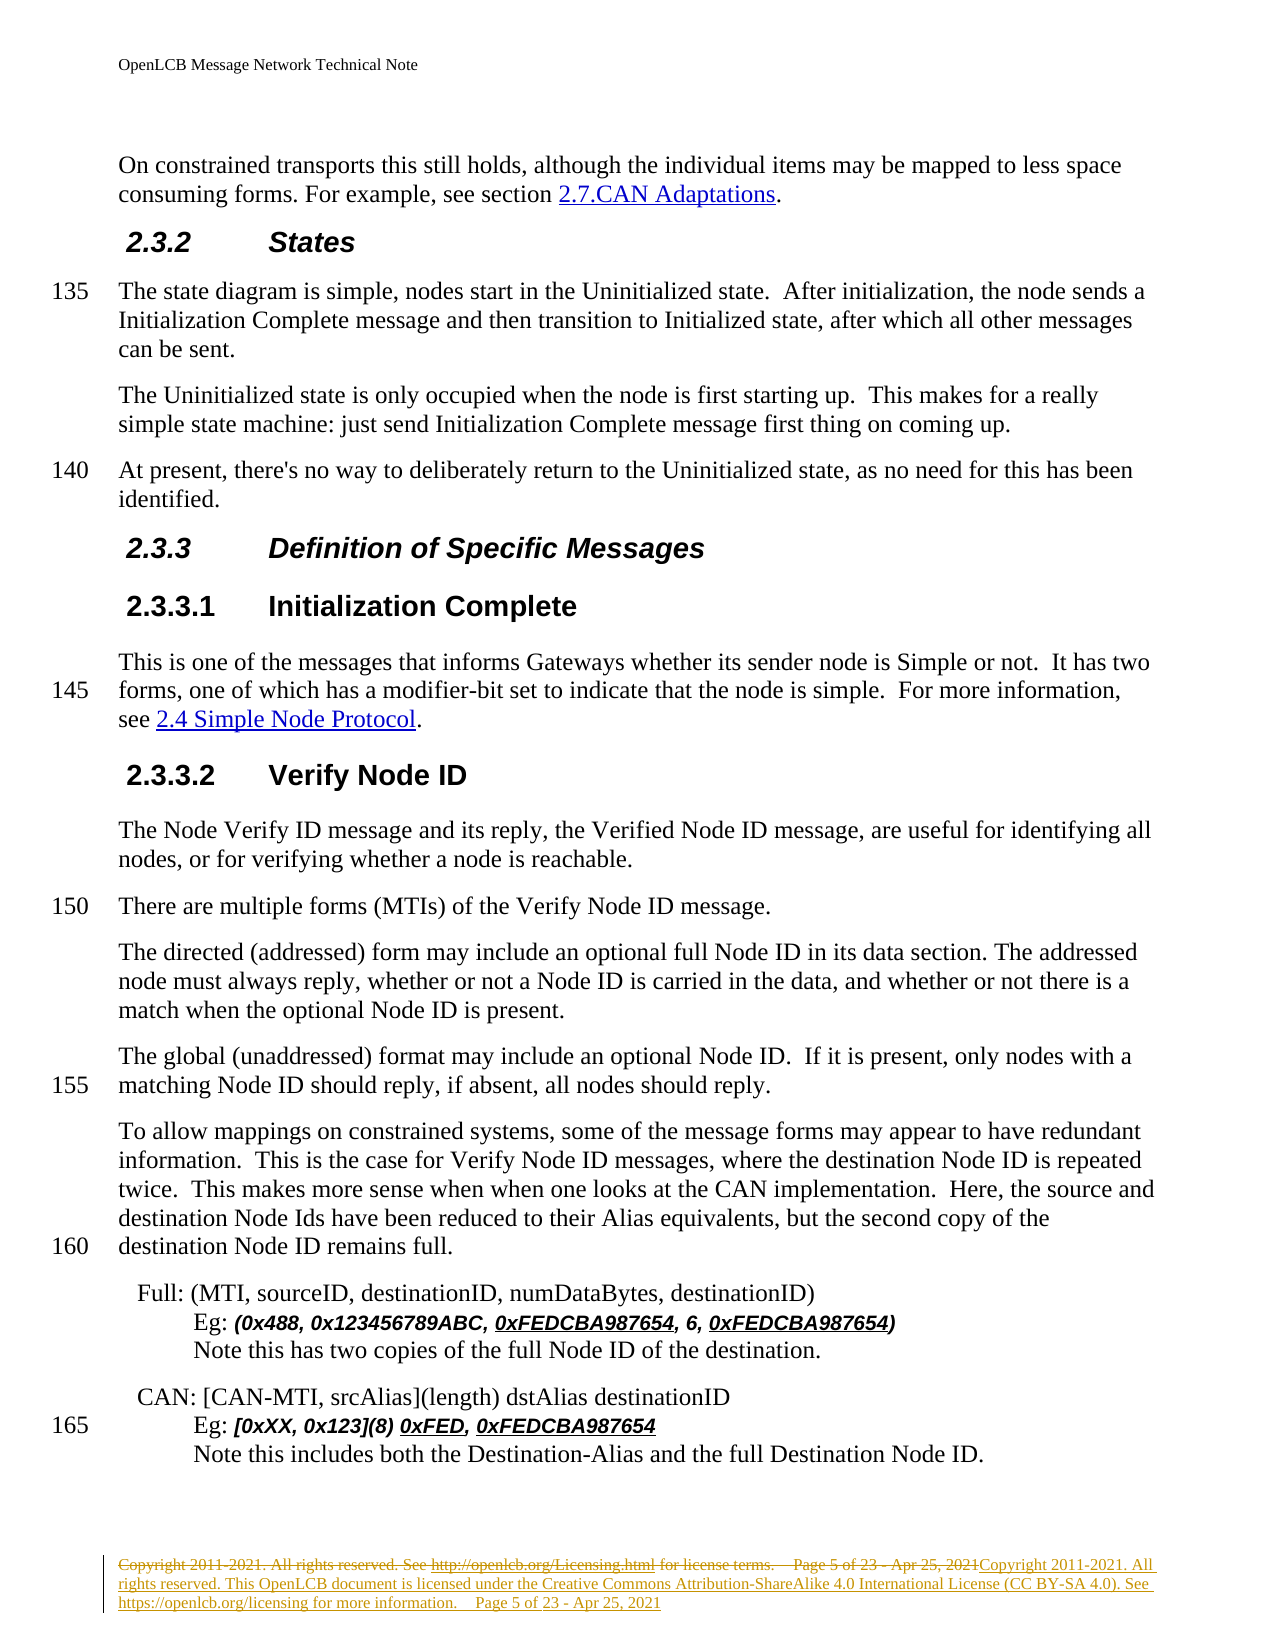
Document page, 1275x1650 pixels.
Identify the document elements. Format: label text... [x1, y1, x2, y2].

text This is one of the messages that informs Gateways whether its sender node is Simple or not. It has two forms, one of which has a modifier-bit set to indicate that the node is simple. For more information, see 2.4 Simple Node Protocol. [118, 647, 1157, 733]
text At present, there's no way to deliberately return to the Uninitialized state, as no need for this has been identified. [118, 456, 1157, 513]
text To allow mappings on constrained systems, some of the message forms may appear to have redundant information. This is the case for Verify Node ID messages, where the destination Node ID is repeated twice. This makes more sense when when one looks at the CAN implementation. Here, the source and destination Node Ids have been reduced to their Alias equivalents, but the second copy of the destination Node ID remains full. [118, 1116, 1157, 1260]
text On constrained transports this still holds, although the individual items may be mapped to less space consuming forms. For example, see section 2.7.CAN Adaptations. [118, 150, 1157, 207]
text Eg: [0xXX, 0x123](8) 0xFED, 0xFEDCBA987654 Note this includes both the Destination-Alias and the full Destination Node ID. [118, 1411, 1157, 1468]
subtitle States [118, 225, 1157, 259]
text Eg: (0x488, 0x123456789ABC, 0xFEDCBA987654, 6, 0xFEDCBA987654) Note this has two copies of the full Node ID of the destination. [118, 1307, 1157, 1364]
subtitle Verify Node ID [118, 758, 1157, 791]
subtitle Initialization Complete [118, 589, 1157, 623]
text CAN: [CAN-MTI, srcAlias](length) dstAlias destinationID [118, 1382, 1157, 1411]
subtitle Definition of Specific Messages [118, 531, 1157, 564]
text The Node Verify ID message and its reply, the Verified Node ID message, are useful for identifying all nodes, or for verifying whether a node is reachable. [118, 816, 1157, 873]
text The global (unaddressed) format may include an optional Node ID. If it is present, only nodes with a matching Node ID should reply, if absent, all nodes should reply. [118, 1041, 1157, 1099]
text The Uninitialized state is only occupied when the node is first starting up. This makes for a really simple state machine: just send Initialization Complete message first thing on coming up. [118, 380, 1157, 438]
text There are multiple forms (MTIs) of the Verify Node ID message. [118, 891, 1157, 919]
text The directed (addressed) form may include an optional full Node ID in its data section. The addressed node must always reply, whether or not a Node ID is carried in the data, and whether or not there is a match when the optional Node ID is present. [118, 937, 1157, 1023]
text The state diagram is simple, nodes start in the Uninitialized state. After initialization, the node sends a Initialization Complete message and then transition to Initialized state, after which all other messages can be sent. [118, 276, 1157, 363]
text Full: (MTI, sourceID, destinationID, numDataBytes, destinationID) [118, 1278, 1157, 1307]
